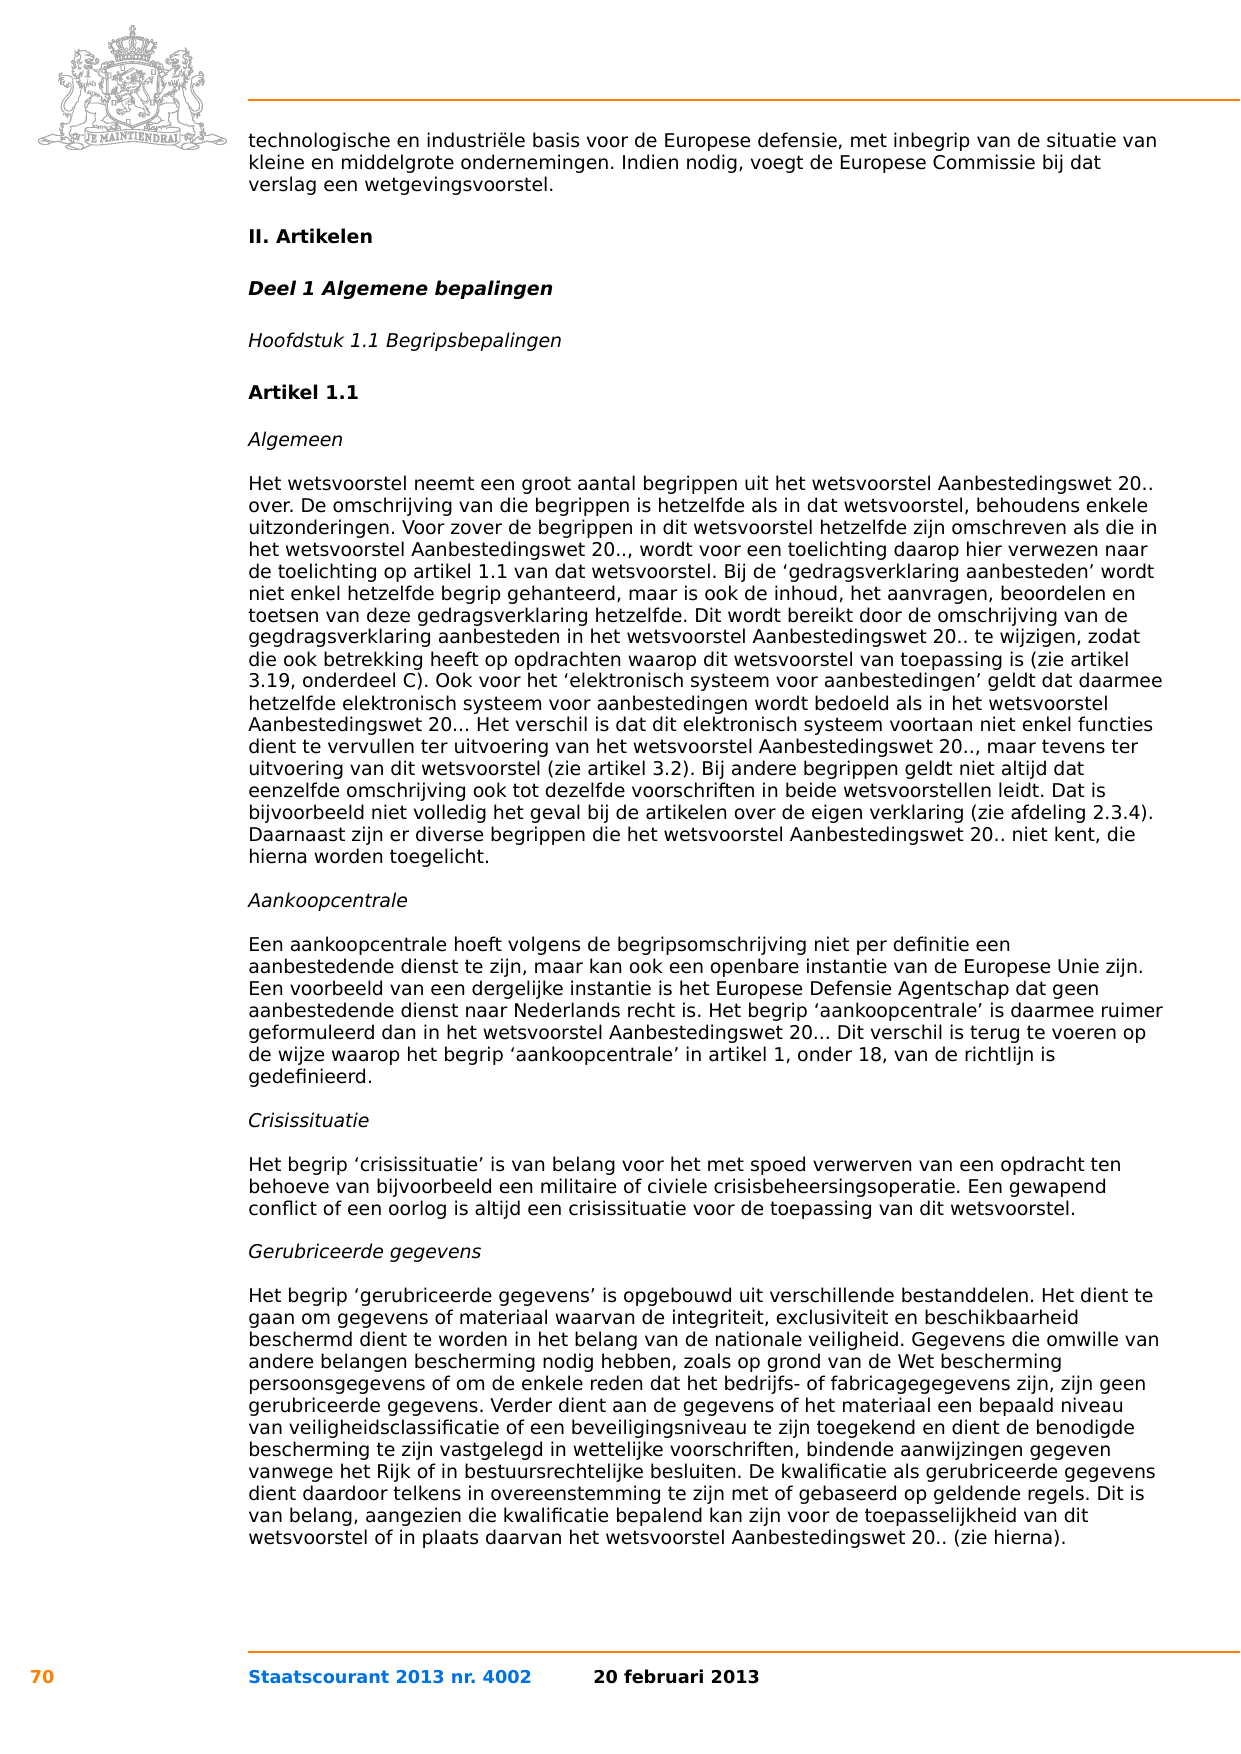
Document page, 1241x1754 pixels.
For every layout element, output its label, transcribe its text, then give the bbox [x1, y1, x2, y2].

subtitle Aankoopcentrale [248, 890, 1163, 912]
text Het begrip ‘gerubriceerde gegevens’ is opgebouwd uit verschillende bestanddelen. Het dient te gaan om gegevens of materiaal waarvan de integriteit, exclusiviteit en beschikbaarheid beschermd dient te worden in het belang van de nationale veiligheid. Gegevens die omwille van andere belangen bescherming nodig hebben, zoals op grond van de Wet bescherming persoonsgegevens of om de enkele reden dat het bedrijfs- of fabricagegegevens zijn, zijn geen gerubriceerde gegevens. Verder dient aan de gegevens of het materiaal een bepaald niveau van veiligheidsclassificatie of een beveiligingsniveau te zijn toegekend en dient de benodigde bescherming te zijn vastgelegd in wettelijke voorschriften, bindende aanwijzingen gegeven vanwege het Rijk of in bestuursrechtelijke besluiten. De kwalificatie als gerubriceerde gegevens dient daardoor telkens in overeenstemming te zijn met of gebaseerd op geldende regels. Dit is van belang, aangezien die kwalificatie bepalend kan zijn voor de toepasselijkheid van dit wetsvoorstel of in plaats daarvan het wetsvoorstel Aanbestedingswet 20.. (zie hierna). [248, 1285, 1163, 1549]
subtitle Artikel 1.1 [248, 382, 1163, 404]
subtitle Hoofdstuk 1.1 Begripsbepalingen [248, 330, 1163, 352]
text Het begrip ‘crisissituatie’ is van belang voor het met spoed verwerven van een opdracht ten behoeve van bijvoorbeeld een militaire of civiele crisisbeheersingsoperatie. Een gewapend conflict of een oorlog is altijd een crisissituatie voor de toepassing van dit wetsvoorstel. [248, 1153, 1163, 1219]
subtitle Algemeen [248, 429, 1163, 451]
text Een aankoopcentrale hoeft volgens de begripsomschrijving niet per definitie een aanbestedende dienst te zijn, maar kan ook een openbare instantie van de Europese Unie zijn. Een voorbeeld van een dergelijke instantie is het Europese Defensie Agentschap dat geen aanbestedende dienst naar Nederlands recht is. Het begrip ‘aankoopcentrale’ is daarmee ruimer geformuleerd dan in het wetsvoorstel Aanbestedingswet 20... Dit verschil is terug te voeren op de wijze waarop het begrip ‘aankoopcentrale’ in artikel 1, onder 18, van de richtlijn is gedefinieerd. [248, 934, 1163, 1088]
subtitle Gerubriceerde gegevens [248, 1241, 1163, 1263]
subtitle Deel 1 Algemene bepalingen [248, 278, 1163, 300]
text Het wetsvoorstel neemt een groot aantal begrippen uit het wetsvoorstel Aanbestedingswet 20.. over. De omschrijving van die begrippen is hetzelfde als in dat wetsvoorstel, behoudens enkele uitzonderingen. Voor zover de begrippen in dit wetsvoorstel hetzelfde zijn omschreven als die in het wetsvoorstel Aanbestedingswet 20.., wordt voor een toelichting daarop hier verwezen naar de toelichting op artikel 1.1 van dat wetsvoorstel. Bij de ‘gedragsverklaring aanbesteden’ wordt niet enkel hetzelfde begrip gehanteerd, maar is ook de inhoud, het aanvragen, beoordelen en toetsen van deze gedragsverklaring hetzelfde. Dit wordt bereikt door de omschrijving van de gegdragsverklaring aanbesteden in het wetsvoorstel Aanbestedingswet 20.. te wijzigen, zodat die ook betrekking heeft op opdrachten waarop dit wetsvoorstel van toepassing is (zie artikel 3.19, onderdeel C). Ook voor het ‘elektronisch systeem voor aanbestedingen’ geldt dat daarmee hetzelfde elektronisch systeem voor aanbestedingen wordt bedoeld als in het wetsvoorstel Aanbestedingswet 20... Het verschil is dat dit elektronisch systeem voortaan niet enkel functies dient te vervullen ter uitvoering van het wetsvoorstel Aanbestedingswet 20.., maar tevens ter uitvoering van dit wetsvoorstel (zie artikel 3.2). Bij andere begrippen geldt niet altijd dat eenzelfde omschrijving ook tot dezelfde voorschriften in beide wetsvoorstellen leidt. Dat is bijvoorbeeld niet volledig het geval bij de artikelen over de eigen verklaring (zie afdeling 2.3.4). Daarnaast zijn er diverse begrippen die het wetsvoorstel Aanbestedingswet 20.. niet kent, die hierna worden toegelicht. [248, 473, 1163, 868]
subtitle II. Artikelen [248, 226, 1163, 248]
subtitle Crisissituatie [248, 1110, 1163, 1132]
text technologische en industriële basis voor de Europese defensie, met inbegrip van de situatie van kleine en middelgrote ondernemingen. Indien nodig, voegt de Europese Commissie bij dat verslag een wetgevingsvoorstel. [248, 130, 1163, 196]
picture [38, 25, 227, 150]
